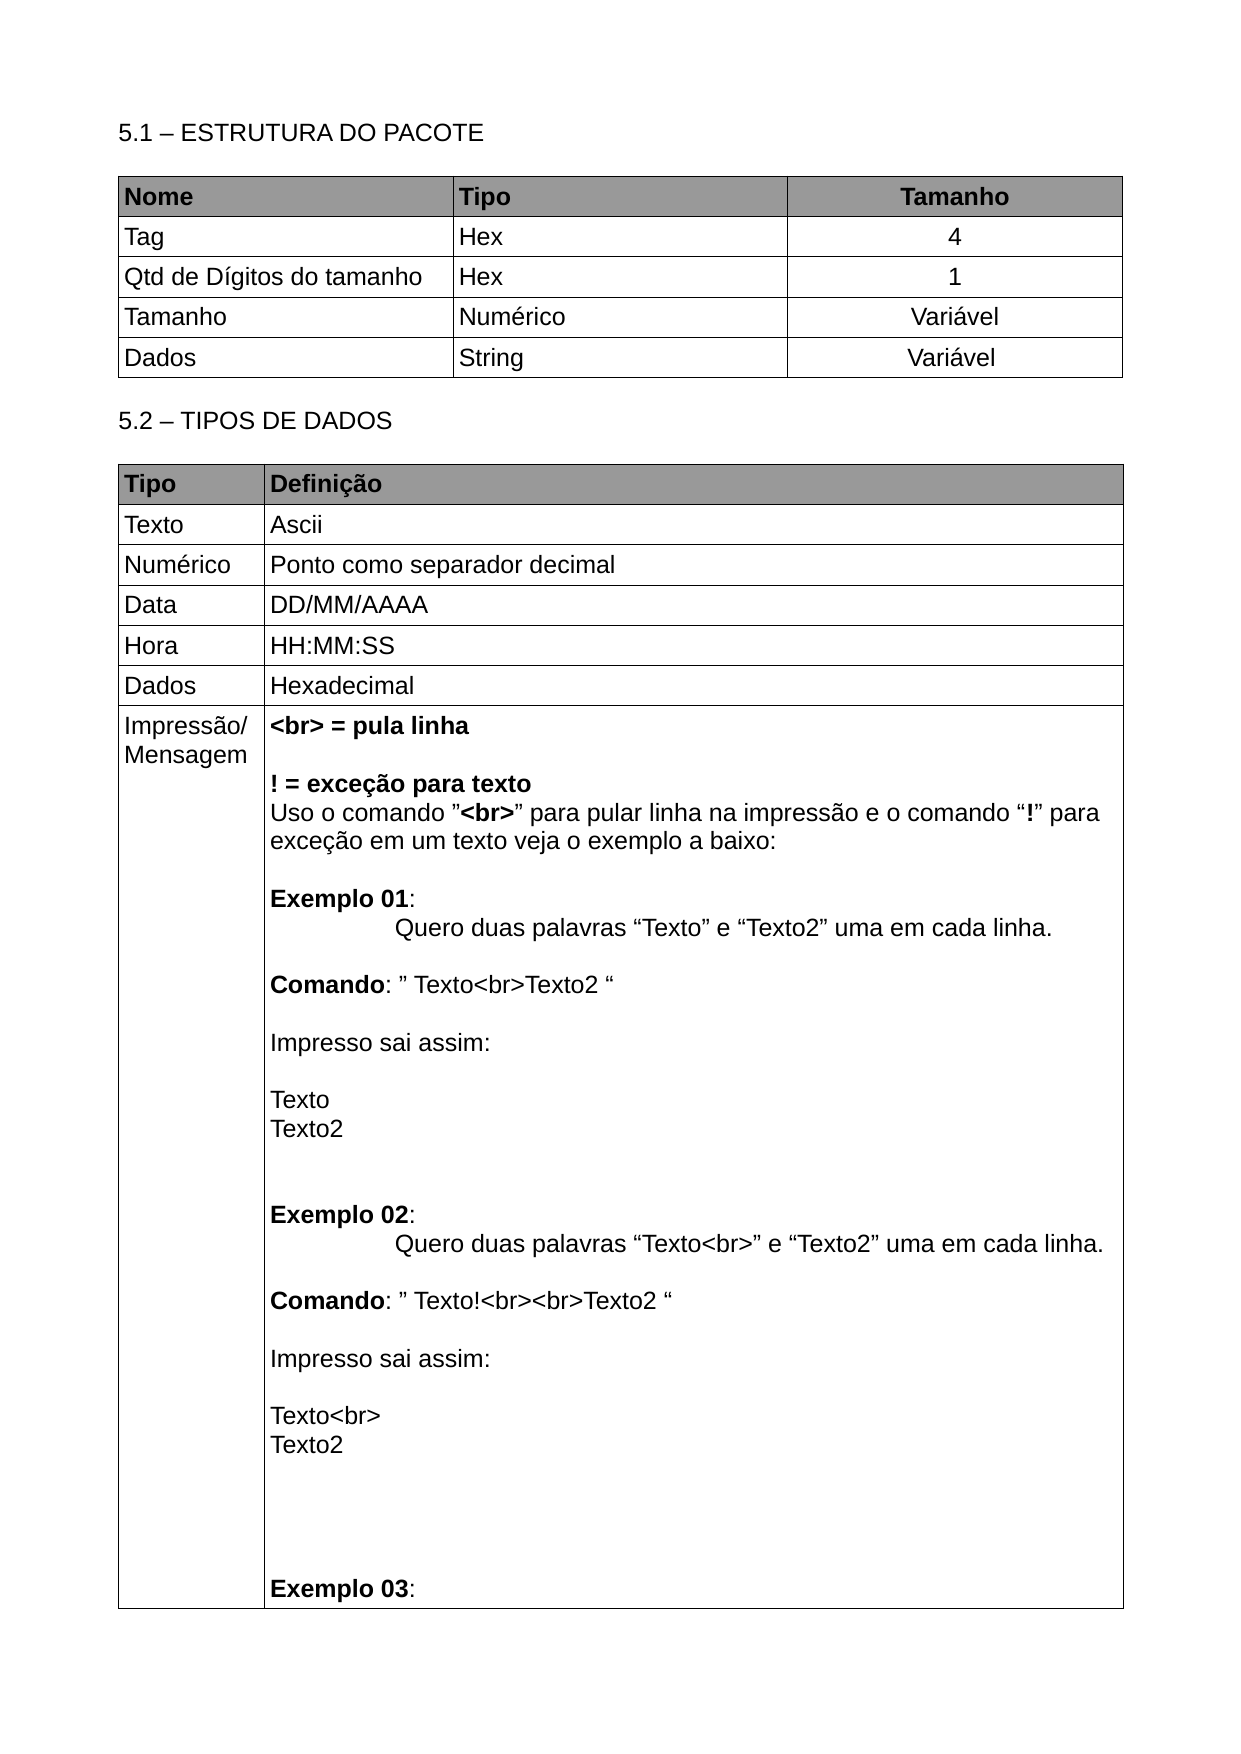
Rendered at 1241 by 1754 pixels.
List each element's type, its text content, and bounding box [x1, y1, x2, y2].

text 5.1 – ESTRUTURA DO PACOTE [118, 118, 1122, 147]
table_header Tipo [454, 177, 787, 216]
table_cell Numérico [119, 545, 264, 584]
table_cell <br> = pula linha ! = exceção para texto Uso o comando ”<br>” para pular linha na impressão e o comando “!” para exceção em um texto veja o exemplo a baixo: Exemplo 01: Quero duas palavras “Texto” e “Texto2” uma em cada linha. Comando: ” Texto<br>Texto2 “ Impresso sai assim: Texto Texto2 Exemplo 02: Quero duas palavras “Texto<br>” e “Texto2” uma em cada linha. Comando: ” Texto!<br><br>Texto2 “ Impresso sai assim: Texto<br> Texto2 Exemplo 03: [265, 706, 1123, 1608]
table_cell Dados [119, 338, 453, 377]
table_cell Dados [119, 666, 264, 705]
table_header Tipo [119, 465, 264, 504]
table_cell Qtd de Dígitos do tamanho [119, 257, 453, 297]
table_cell Hex [454, 217, 787, 256]
text 5.2 – TIPOS DE DADOS [118, 406, 1122, 435]
table_cell DD/MM/AAAA [265, 586, 1123, 625]
table_cell Variável [788, 298, 1122, 337]
table_cell Data [119, 586, 264, 625]
table_cell Numérico [454, 298, 787, 337]
table_cell String [454, 338, 787, 377]
table_cell Variável [788, 338, 1122, 377]
table_cell Impressão/Mensagem [119, 706, 264, 1608]
table_cell Texto [119, 505, 264, 544]
table_cell 4 [788, 217, 1122, 256]
table_cell Ponto como separador decimal [265, 545, 1123, 584]
table_header Definição [265, 465, 1123, 504]
table_header Nome [119, 177, 453, 216]
table_cell Hexadecimal [265, 666, 1123, 705]
table_cell HH:MM:SS [265, 626, 1123, 665]
table_cell Tag [119, 217, 453, 256]
table_cell 1 [788, 257, 1122, 297]
table_cell Ascii [265, 505, 1123, 544]
table_cell Hora [119, 626, 264, 665]
table_cell Hex [454, 257, 787, 297]
table_header Tamanho [788, 177, 1122, 216]
table_cell Tamanho [119, 298, 453, 337]
